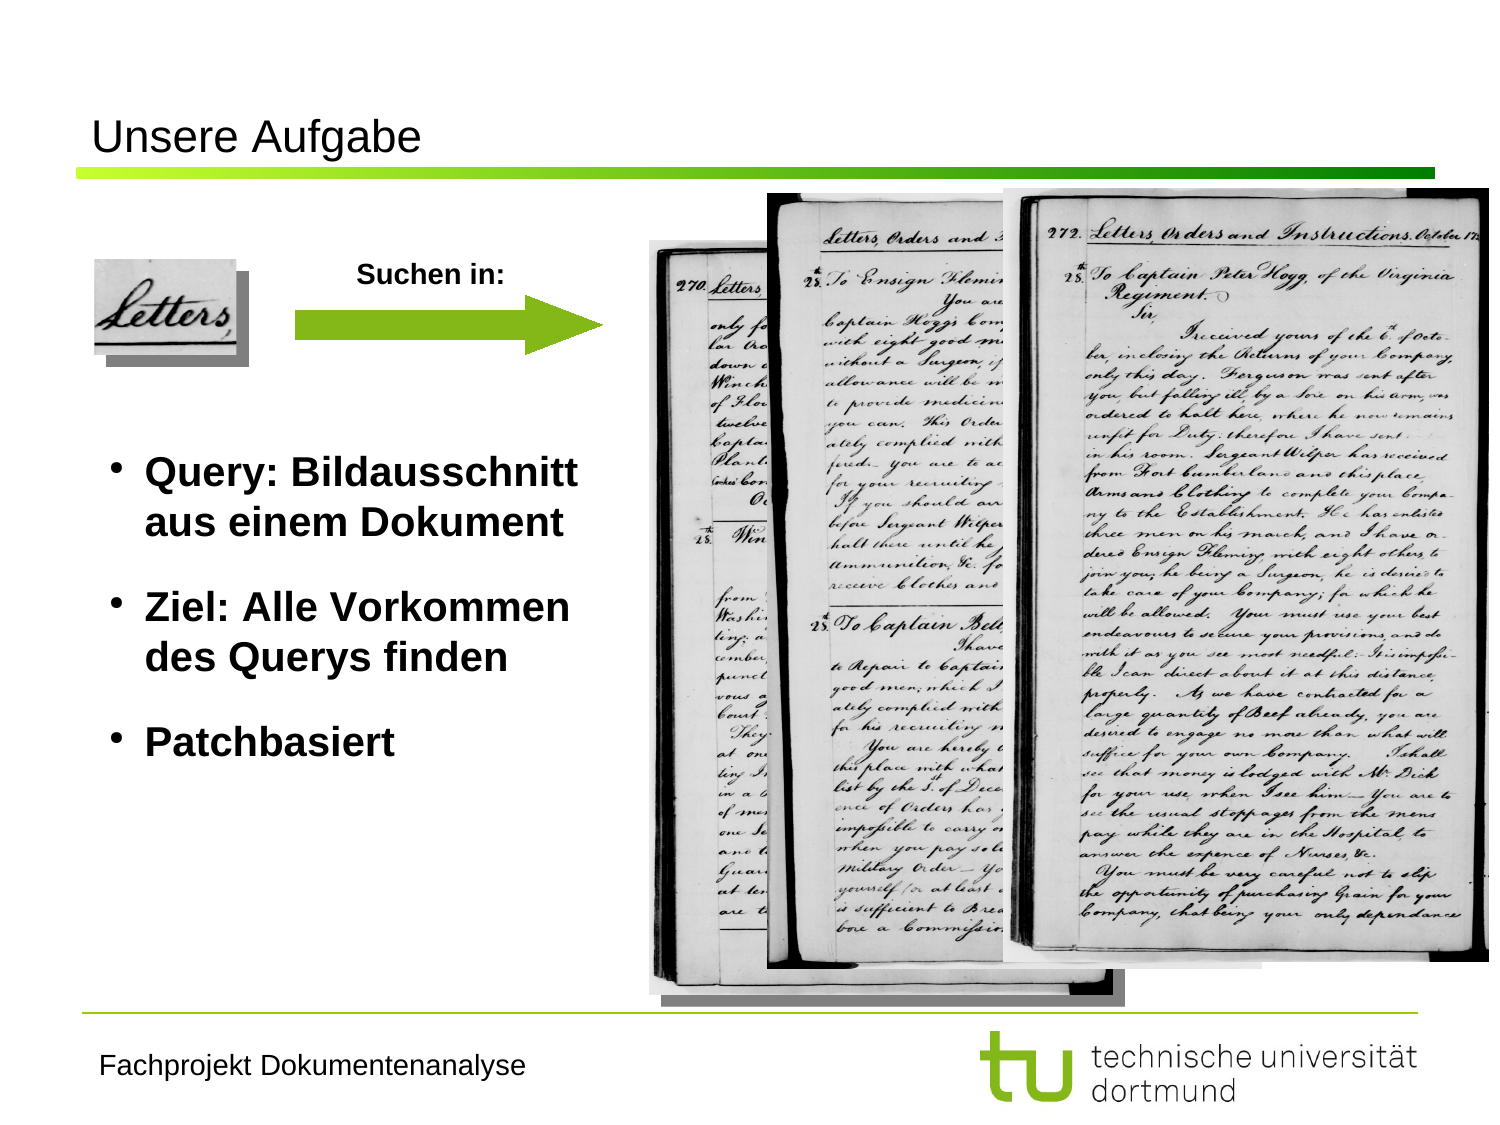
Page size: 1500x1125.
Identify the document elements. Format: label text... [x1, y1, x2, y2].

title Unsere Aufgabe [76, 7, 1418, 170]
picture [649, 188, 1489, 995]
text_box Query: Bildausschnitt aus einem Dokument Ziel: Alle Vorkommen des Querys finden Patchbasiert [94, 437, 615, 772]
text_box [295, 307, 603, 355]
text_box Suchen in: [283, 248, 579, 307]
picture [980, 1031, 1418, 1111]
picture [94, 259, 237, 355]
